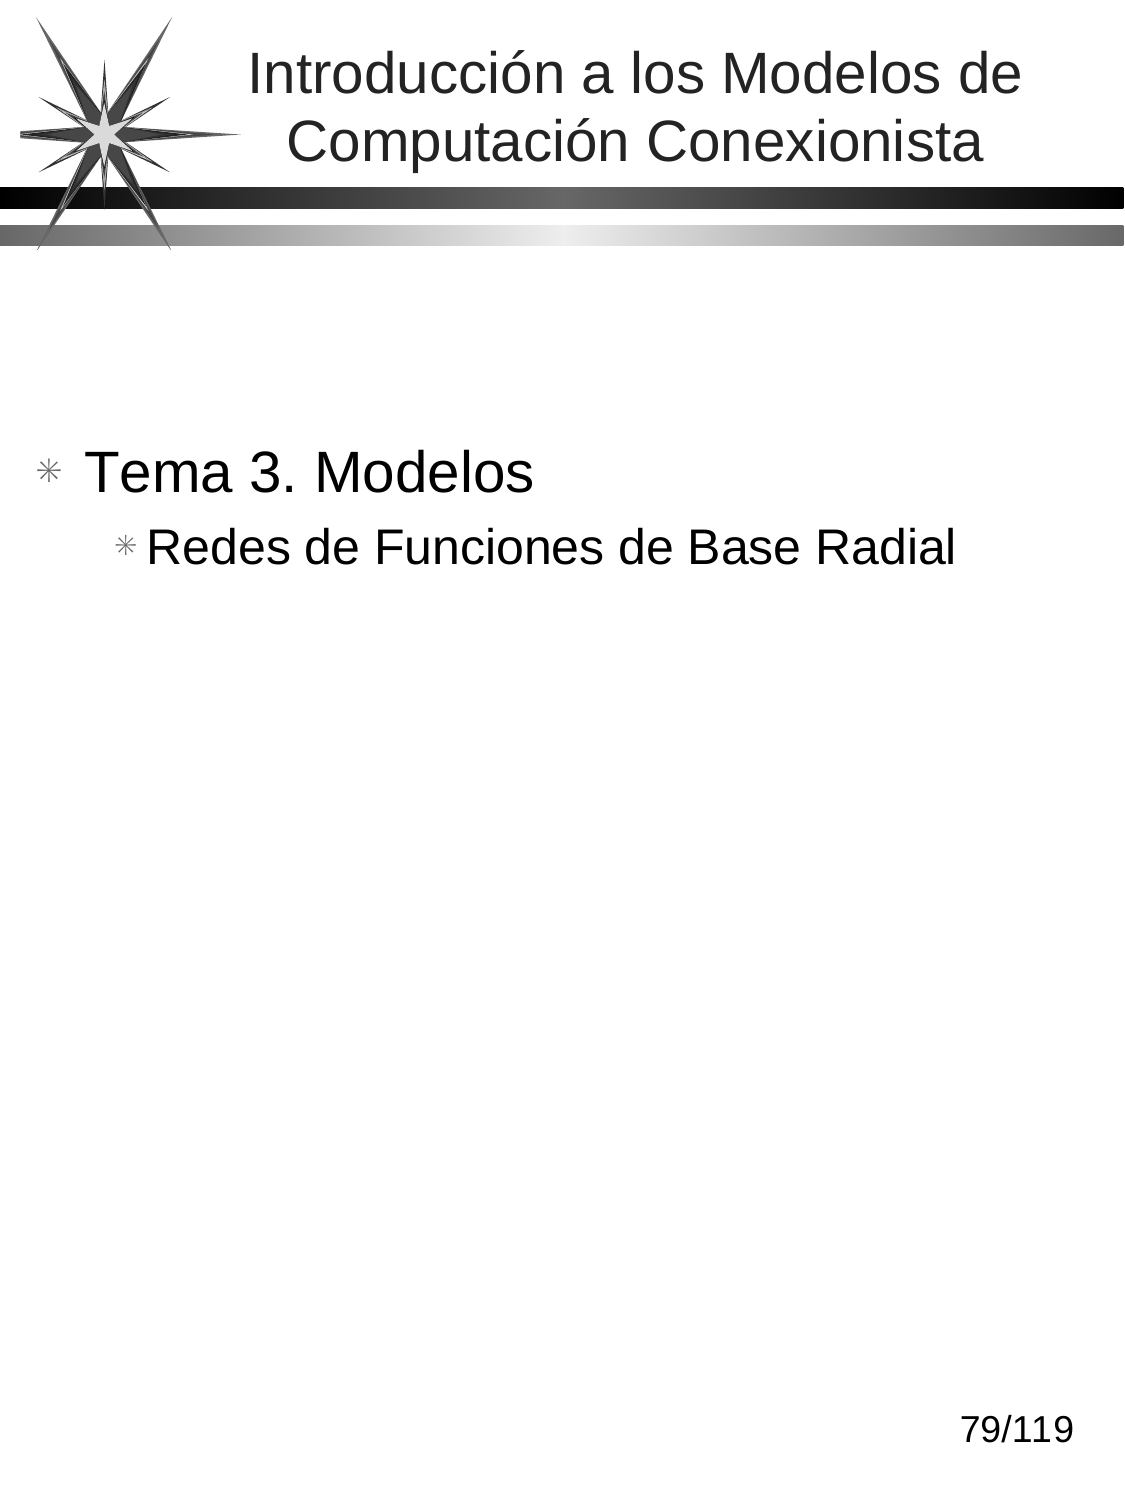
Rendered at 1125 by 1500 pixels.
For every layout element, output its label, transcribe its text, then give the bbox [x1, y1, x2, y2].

list Tema 3. Modelos Redes de Funciones de Base Radial [37, 275, 1075, 1451]
title Introducción a los Modelos de Computación Conexionista [174, 10, 1097, 203]
